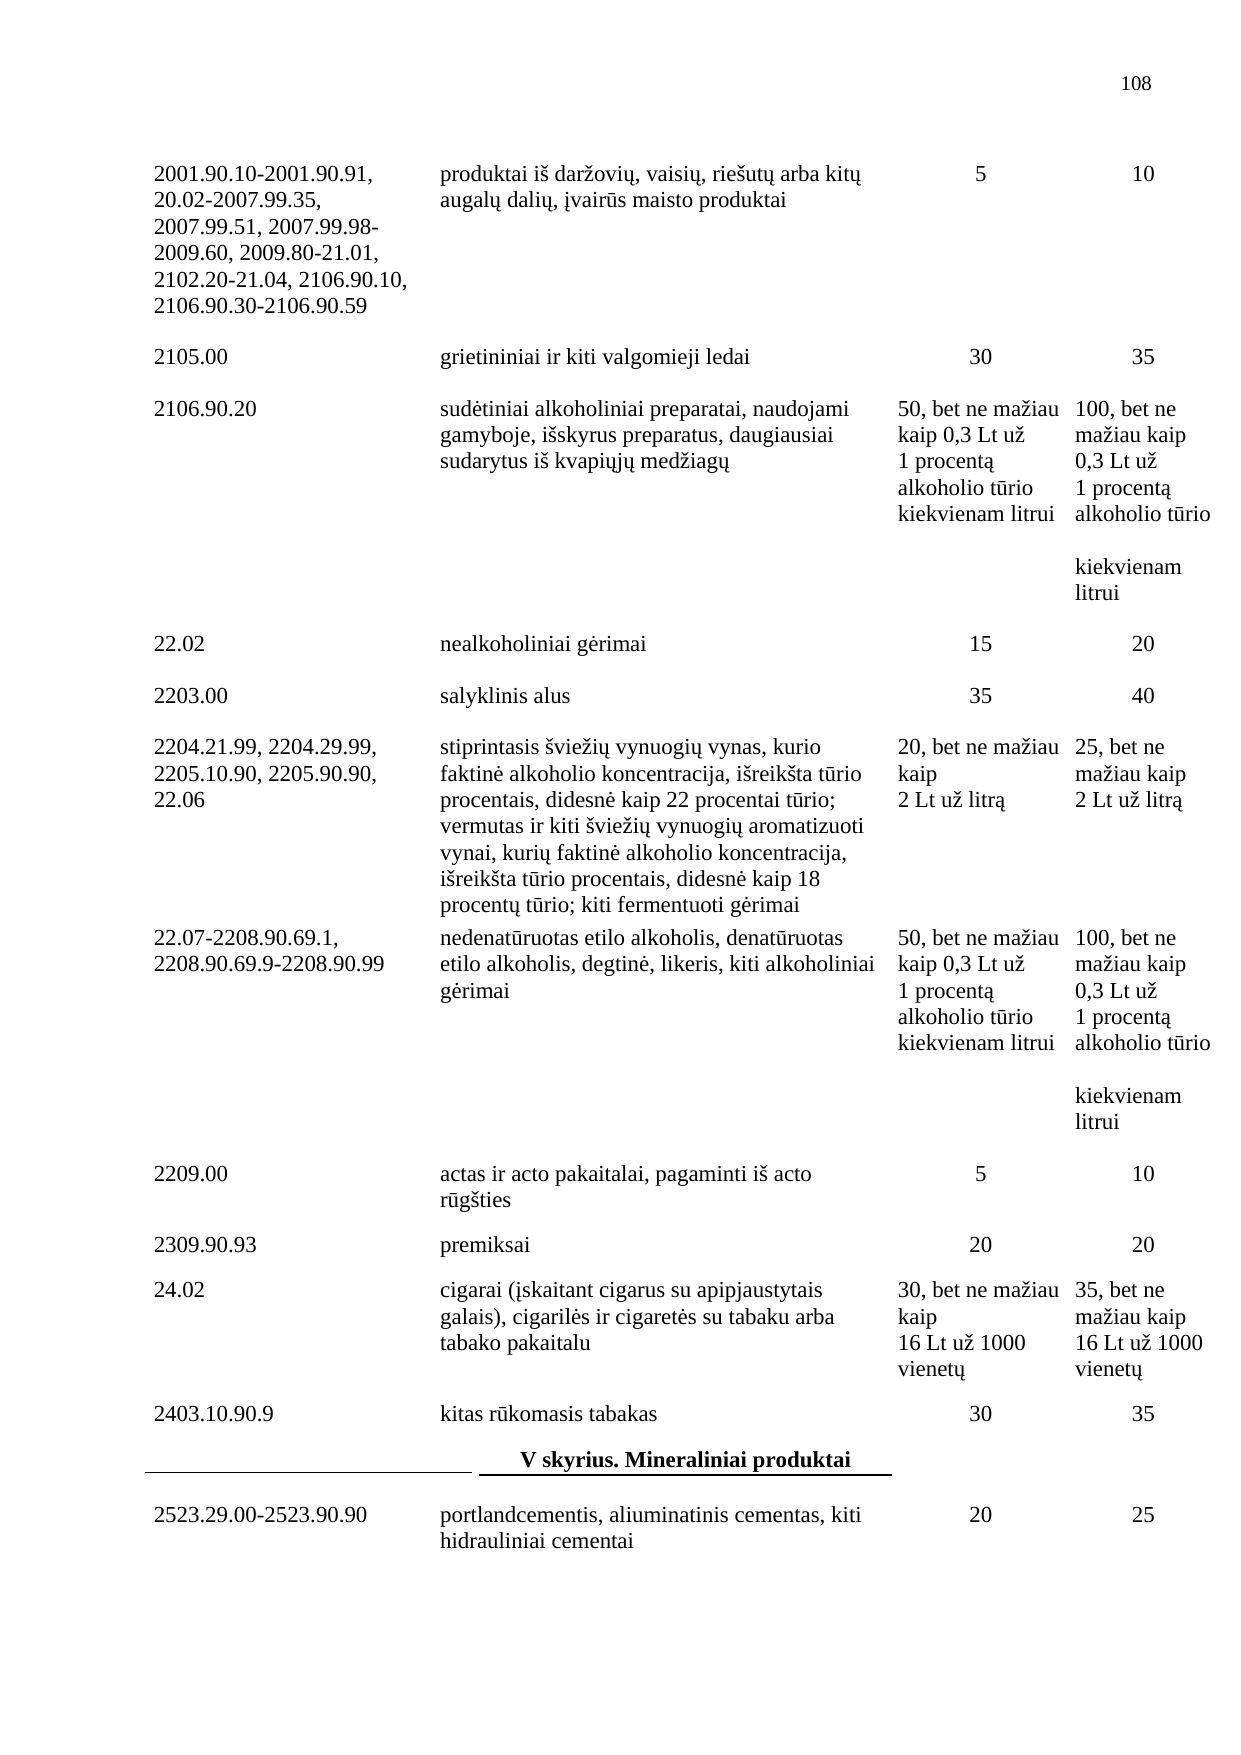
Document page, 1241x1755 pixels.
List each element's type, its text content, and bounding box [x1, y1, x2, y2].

table_cell premiksai [434, 1219, 892, 1264]
table_cell 25, bet ne mažiau kaip 2 Lt už litrą [1069, 721, 1217, 918]
table_cell 2309.90.93 [148, 1219, 434, 1264]
table_cell 15 [892, 618, 1069, 669]
table_cell 22.07-2208.90.69.1, 2208.90.69.9-2208.90.99 [148, 918, 434, 1147]
table_cell 50, bet ne mažiau kaip 0,3 Lt už 1 procentą alkoholio tūrio kiekvienam litrui [892, 382, 1069, 618]
table_cell sudėtiniai alkoholiniai preparatai, naudojami gamyboje, išskyrus preparatus, daugiausiai sudarytus iš kvapiųjų medžiagų [434, 382, 892, 618]
table_cell 24.02 [148, 1264, 434, 1388]
table_cell 20 [1069, 618, 1217, 669]
table_cell 35 [1069, 1388, 1217, 1433]
table_cell actas ir acto pakaitalai, pagaminti iš acto rūgšties [434, 1147, 892, 1219]
table_cell 2523.29.00-2523.90.90 [148, 1488, 434, 1566]
table_cell kitas rūkomasis tabakas [434, 1388, 892, 1433]
table_cell stiprintasis šviežių vynuogių vynas, kurio faktinė alkoholio koncentracija, išreikšta tūrio procentais, didesnė kaip 22 procentai tūrio; vermutas ir kiti šviežių vynuogių aromatizuoti vynai, kurių faktinė alkoholio koncentracija, išreikšta tūrio procentais, didesnė kaip 18 procentų tūrio; kiti fermentuoti gėrimai [434, 721, 892, 918]
table_cell 2204.21.99, 2204.29.99, 2205.10.90, 2205.90.90, 22.06 [148, 721, 434, 918]
table_cell salyklinis alus [434, 669, 892, 721]
table_cell 20, bet ne mažiau kaip 2 Lt už litrą [892, 721, 1069, 918]
table_cell 35, bet ne mažiau kaip 16 Lt už 1000 vienetų [1069, 1264, 1217, 1388]
table_cell 2209.00 [148, 1147, 434, 1219]
table_cell 20 [892, 1488, 1069, 1566]
table_cell 100, bet ne mažiau kaip 0,3 Lt už 1 procentą alkoholio tūrio kiekvienam litrui [1069, 918, 1217, 1147]
table_cell 25 [1069, 1488, 1217, 1566]
table_cell 20 [892, 1219, 1069, 1264]
table_cell 2203.00 [148, 669, 434, 721]
table_cell 5 [892, 148, 1069, 331]
table_cell grietininiai ir kiti valgomieji ledai [434, 331, 892, 382]
table_cell 50, bet ne mažiau kaip 0,3 Lt už 1 procentą alkoholio tūrio kiekvienam litrui [892, 918, 1069, 1147]
table_cell 2001.90.10-2001.90.91, 20.02-2007.99.35, 2007.99.51, 2007.99.98-2009.60, 2009.80-21.01, 2102.20-21.04, 2106.90.10, 2106.90.30-2106.90.59 [148, 148, 434, 331]
table_cell 2106.90.20 [148, 382, 434, 618]
table_cell 5 [892, 1147, 1069, 1219]
table_cell 20 [1069, 1219, 1217, 1264]
table_cell 30 [892, 331, 1069, 382]
table_cell 35 [1069, 331, 1217, 382]
table_cell 30 [892, 1388, 1069, 1433]
table_cell cigarai (įskaitant cigarus su apipjaustytais galais), cigarilės ir cigaretės su tabaku arba tabako pakaitalu [434, 1264, 892, 1388]
table_cell V skyrius. Mineraliniai produktai [148, 1433, 1217, 1488]
table_cell 100, bet ne mažiau kaip 0,3 Lt už 1 procentą alkoholio tūrio kiekvienam litrui [1069, 382, 1217, 618]
table_cell 40 [1069, 669, 1217, 721]
table_cell 22.02 [148, 618, 434, 669]
table_cell portlandcementis, aliuminatinis cementas, kiti hidrauliniai cementai [434, 1488, 892, 1566]
table_cell 35 [892, 669, 1069, 721]
table_cell nedenatūruotas etilo alkoholis, denatūruotas etilo alkoholis, degtinė, likeris, kiti alkoholiniai gėrimai [434, 918, 892, 1147]
table_cell 30, bet ne mažiau kaip 16 Lt už 1000 vienetų [892, 1264, 1069, 1388]
table_cell 2403.10.90.9 [148, 1388, 434, 1433]
table_cell 2105.00 [148, 331, 434, 382]
table_cell nealkoholiniai gėrimai [434, 618, 892, 669]
table_cell 10 [1069, 1147, 1217, 1219]
table_cell 10 [1069, 148, 1217, 331]
table_cell produktai iš daržovių, vaisių, riešutų arba kitų augalų dalių, įvairūs maisto produktai [434, 148, 892, 331]
